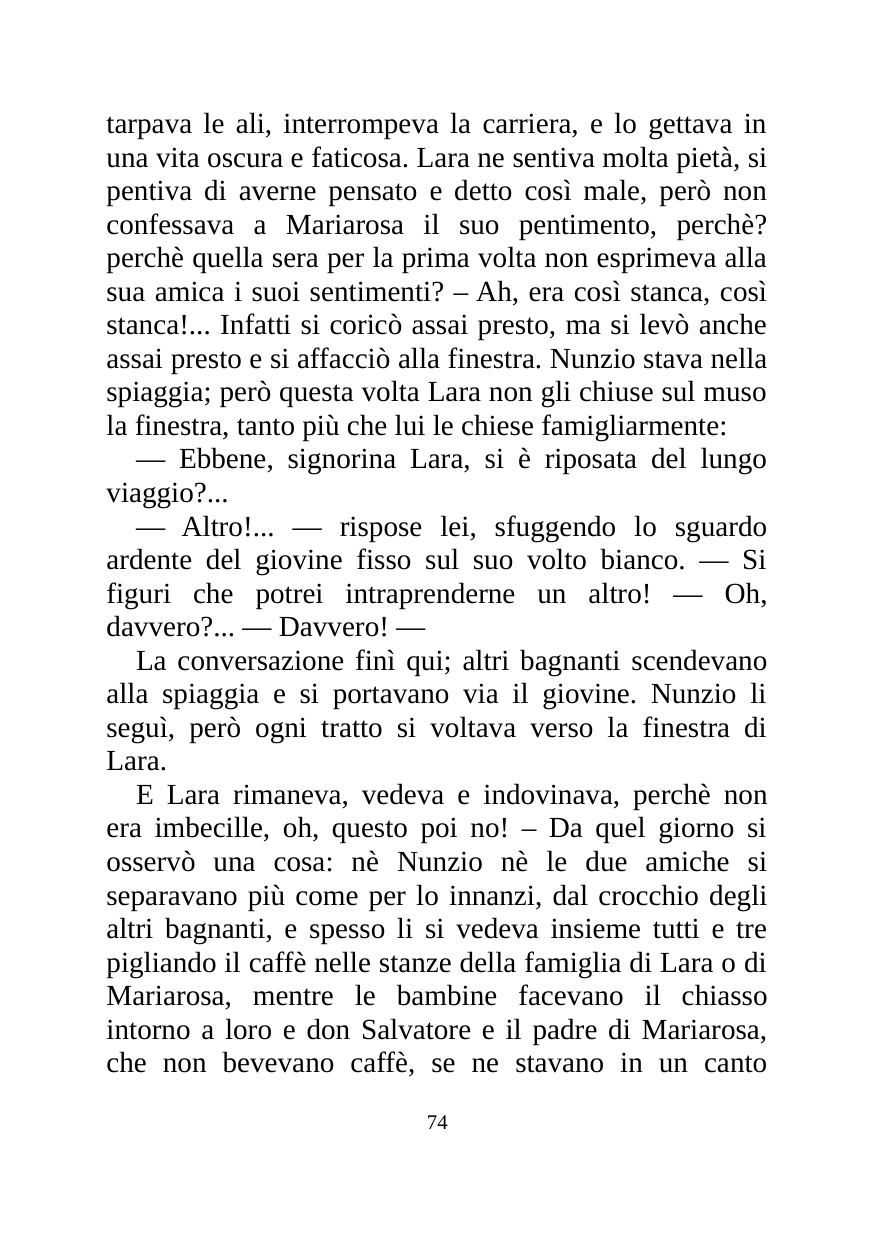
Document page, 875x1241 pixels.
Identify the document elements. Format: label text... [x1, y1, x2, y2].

text — Ebbene, signorina Lara, si è riposata del lungo viaggio?... [106, 442, 768, 509]
text E Lara rimaneva, vedeva e indovinava, perchè non era imbecille, oh, questo poi no! – Da quel giorno si osservò una cosa: nè Nunzio nè le due amiche si separavano più come per lo innanzi, dal crocchio degli altri bagnanti, e spesso li si vedeva insieme tutti e tre pigliando il caffè nelle stanze della famiglia di Lara o di Mariarosa, mentre le bambine facevano il chiasso intorno a loro e don Salvatore e il padre di Mariarosa, che non bevevano caffè, se ne stavano in un canto [106, 777, 768, 1079]
text tarpava le ali, interrompeva la carriera, e lo gettava in una vita oscura e faticosa. Lara ne sentiva molta pietà, si pentiva di averne pensato e detto così male, però non confessava a Mariarosa il suo pentimento, perchè? perchè quella sera per la prima volta non esprimeva alla sua amica i suoi sentimenti? – Ah, era così stanca, così stanca!... Infatti si coricò assai presto, ma si levò anche assai presto e si affacciò alla finestra. Nunzio stava nella spiaggia; però questa volta Lara non gli chiuse sul muso la finestra, tanto più che lui le chiese famigliarmente: [106, 106, 768, 442]
text — Altro!... — rispose lei, sfuggendo lo sguardo ardente del giovine fisso sul suo volto bianco. — Si figuri che potrei intraprenderne un altro! — Oh, davvero?... — Davvero! — [106, 509, 768, 643]
text La conversazione finì qui; altri bagnanti scendevano alla spiaggia e si portavano via il giovine. Nunzio li seguì, però ogni tratto si voltava verso la finestra di Lara. [106, 643, 768, 777]
